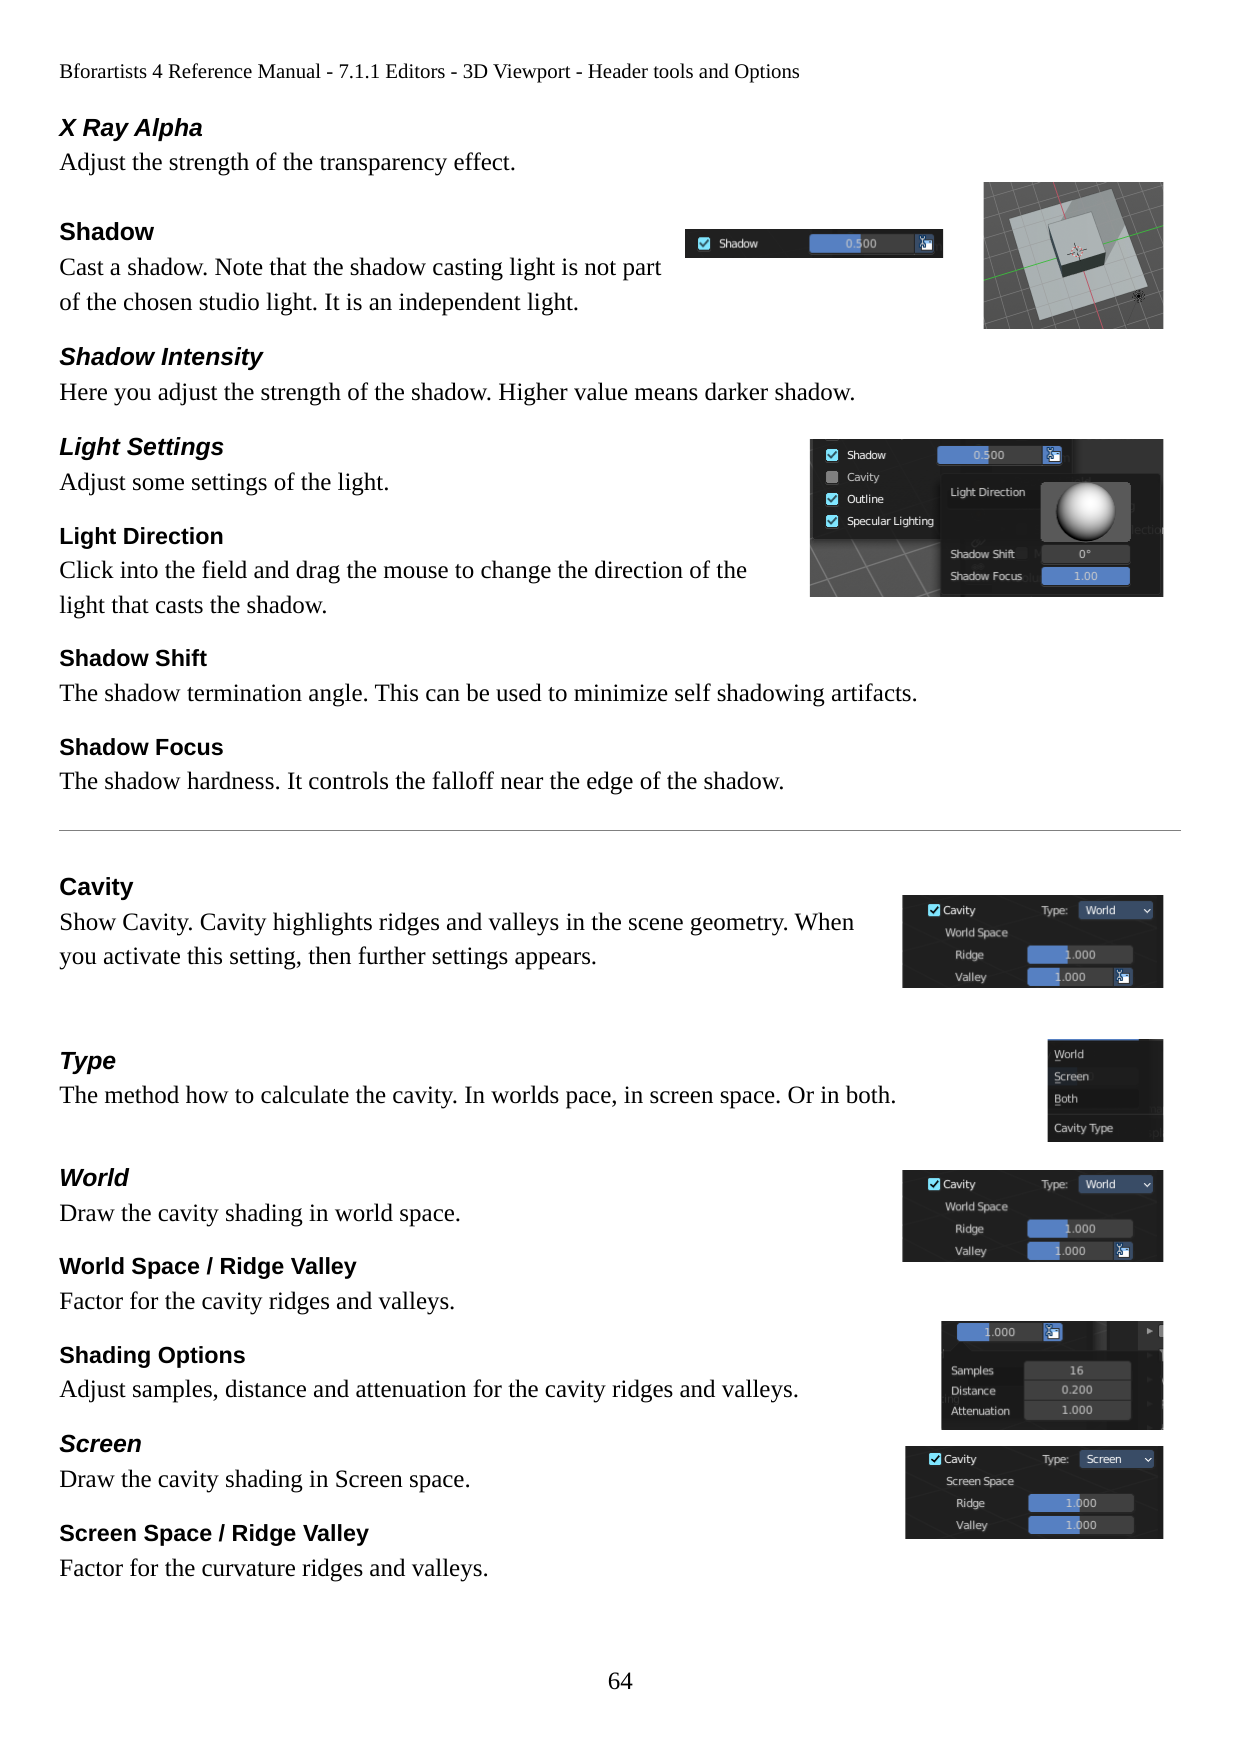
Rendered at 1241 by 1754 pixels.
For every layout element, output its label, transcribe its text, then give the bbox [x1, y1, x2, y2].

subtitle Light Settings [59, 432, 1181, 461]
text Cast a shadow. Note that the shadow casting light is not part of the chosen studio light. It is an independent light. [59, 252, 983, 315]
subtitle [1164, 217, 1181, 246]
subtitle X Ray Alpha [59, 113, 1181, 141]
subtitle Shadow Intensity [59, 342, 1181, 371]
subtitle Screen [59, 1429, 1181, 1458]
text Adjust samples, distance and attenuation for the cavity ridges and valleys. [59, 1374, 941, 1403]
picture [941, 1321, 1164, 1430]
subtitle Shading Options [59, 1341, 941, 1368]
subtitle Type [59, 1046, 1047, 1074]
text Draw the cavity shading in world space. [59, 1198, 902, 1226]
text Factor for the curvature ridges and valleys. [59, 1553, 1181, 1581]
subtitle [1164, 522, 1181, 549]
subtitle Shadow Focus [59, 733, 1181, 760]
text The method how to calculate the cavity. In worlds pace, in screen space. Or in both. [59, 1081, 1047, 1109]
text Adjust some settings of the light. [59, 467, 809, 496]
text Show Cavity. Cavity highlights ridges and valleys in the scene geometry. When you activate this setting, then further settings appears. [59, 907, 902, 970]
subtitle World Space / Ridge Valley [59, 1253, 1181, 1280]
subtitle [1164, 1341, 1181, 1368]
subtitle [1164, 1046, 1181, 1074]
text The shadow hardness. It controls the falloff near the edge of the shadow. [59, 766, 1181, 795]
picture [809, 439, 1164, 597]
subtitle Shadow [59, 217, 983, 246]
subtitle Shadow Shift [59, 645, 1181, 672]
picture [902, 895, 1164, 988]
subtitle Cavity [59, 872, 1181, 901]
text Here you adjust the strength of the shadow. Higher value means darker shadow. [59, 377, 1181, 406]
text Factor for the cavity ridges and valleys. [59, 1286, 1181, 1315]
picture [905, 1446, 1164, 1539]
text Click into the field and drag the mouse to change the direction of the light that casts the shadow. [59, 555, 1181, 618]
picture [685, 229, 944, 258]
picture [902, 1170, 1164, 1262]
text The shadow termination angle. This can be used to minimize self shadowing artifacts. [59, 678, 1181, 707]
subtitle World [59, 1163, 1181, 1191]
subtitle Light Direction [59, 522, 809, 549]
picture [983, 182, 1164, 329]
picture [1047, 1039, 1164, 1142]
subtitle Screen Space / Ridge Valley [59, 1520, 1181, 1546]
text Draw the cavity shading in Screen space. [59, 1464, 905, 1493]
text Adjust the strength of the transparency effect. [59, 147, 1181, 176]
